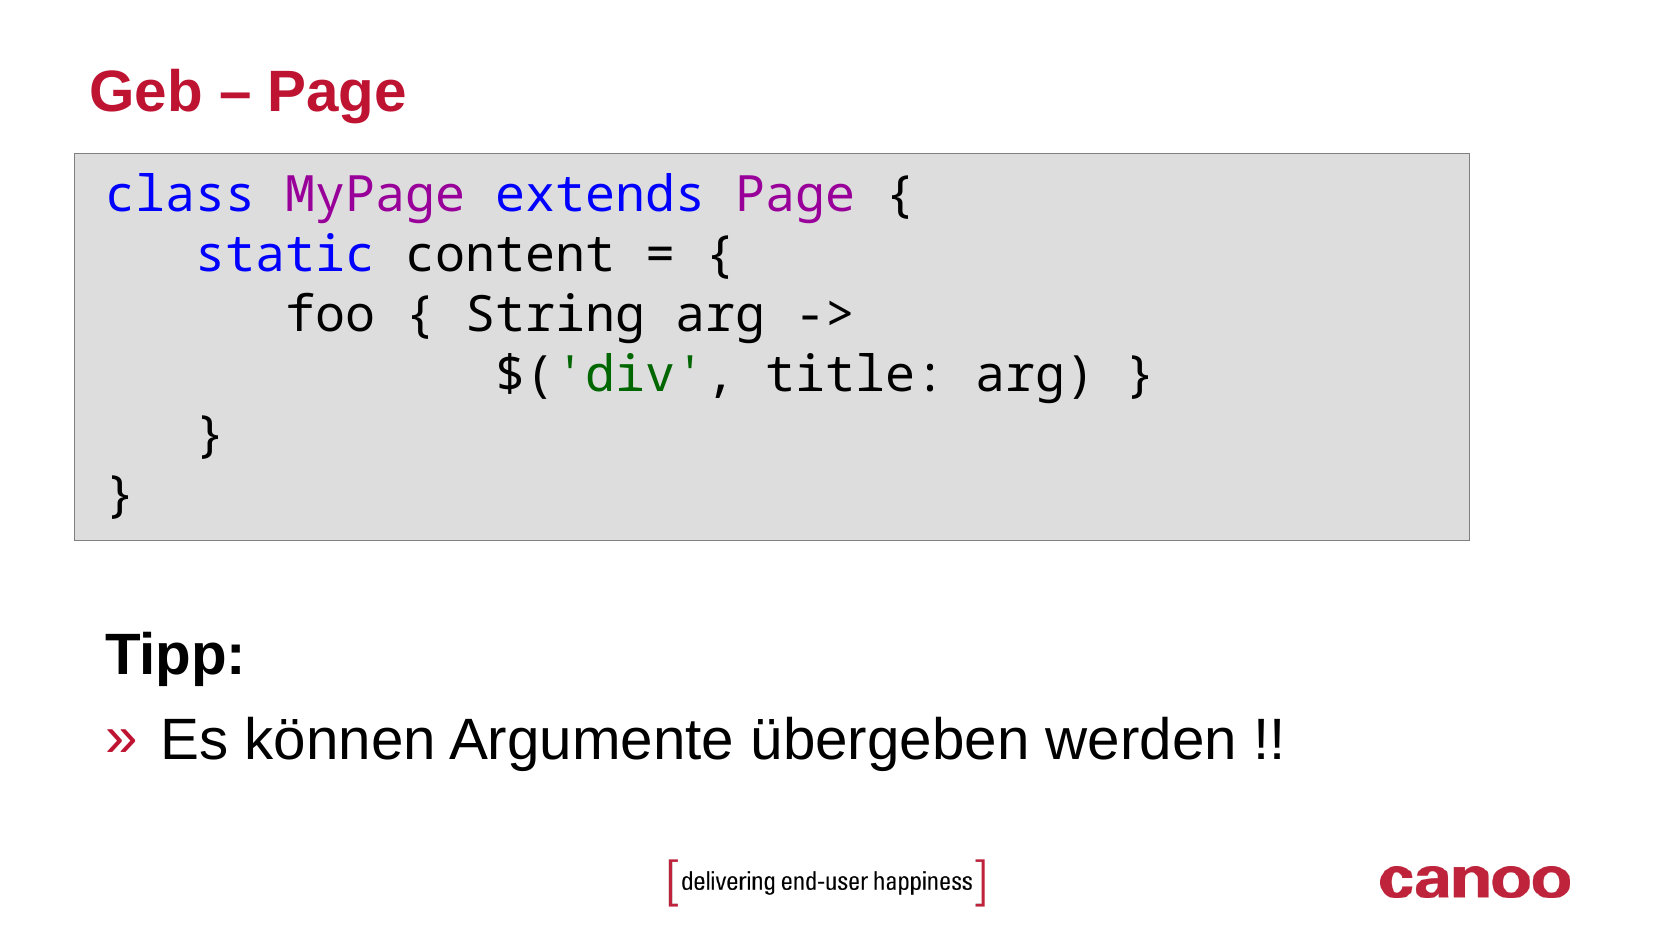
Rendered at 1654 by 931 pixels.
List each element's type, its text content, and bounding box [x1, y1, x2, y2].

picture [662, 855, 991, 910]
list class MyPage extends Page { static content = { foo { String arg -> $('div', title: arg) } } } [90, 154, 1456, 547]
text_box [74, 153, 1470, 541]
title Geb – Page [75, 45, 1591, 136]
list Tipp: Es können Argumente übergeben werden !! [90, 609, 1456, 822]
picture [1380, 866, 1570, 898]
